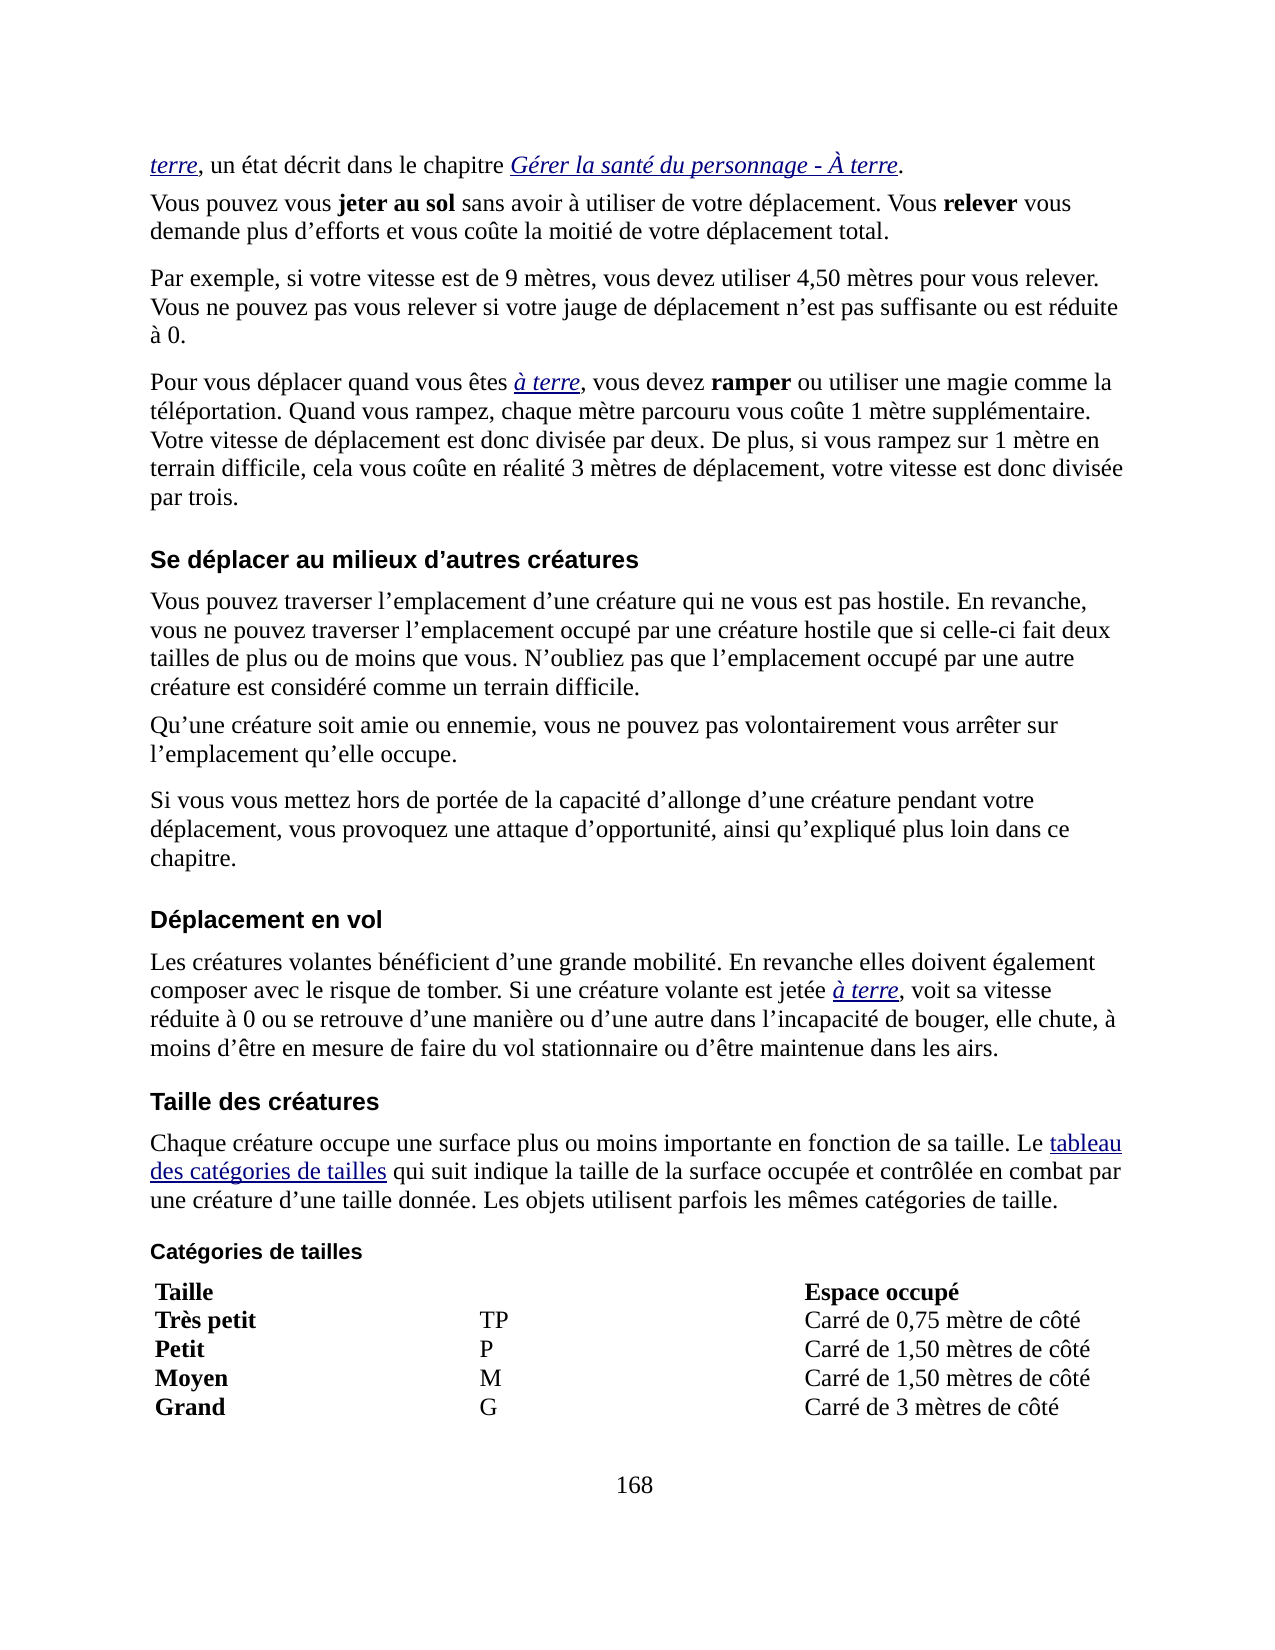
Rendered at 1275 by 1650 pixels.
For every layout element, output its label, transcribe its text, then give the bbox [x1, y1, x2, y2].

table_cell TP [475, 1305, 800, 1334]
text Pour vous déplacer quand vous êtes à terre, vous devez ramper ou utiliser une magie comme la téléportation. Quand vous rampez, chaque mètre parcouru vous coûte 1 mètre supplémentaire. Votre vitesse de déplacement est donc divisée par deux. De plus, si vous rampez sur 1 mètre en terrain difficile, cela vous coûte en réalité 3 mètres de déplacement, votre vitesse est donc divisée par trois. [150, 367, 1125, 511]
subtitle Déplacement en vol [150, 906, 1125, 934]
table_header Espace occupé [800, 1277, 1125, 1305]
table_cell Carré de 3 mètres de côté [800, 1392, 1125, 1420]
table_cell Moyen [150, 1363, 475, 1392]
table_header [475, 1277, 800, 1305]
text Les créatures volantes bénéficient d’une grande mobilité. En revanche elles doivent également composer avec le risque de tomber. Si une créature volante est jetée à terre, voit sa vitesse réduite à 0 ou se retrouve d’une manière ou d’une autre dans l’incapacité de bouger, elle chute, à moins d’être en mesure de faire du vol stationnaire ou d’être maintenue dans les airs. [150, 947, 1125, 1062]
subtitle Catégories de tailles [150, 1239, 1125, 1264]
table_cell Carré de 1,50 mètres de côté [800, 1363, 1125, 1392]
table_header Taille [150, 1277, 475, 1305]
table_cell P [475, 1334, 800, 1363]
table_cell Très petit [150, 1305, 475, 1334]
text Si vous vous mettez hors de portée de la capacité d’allonge d’une créature pendant votre déplacement, vous provoquez une attaque d’opportunité, ainsi qu’expliqué plus loin dans ce chapitre. [150, 785, 1125, 872]
subtitle Se déplacer au milieux d’autres créatures [150, 545, 1125, 573]
table_cell G [475, 1392, 800, 1420]
text Par exemple, si votre vitesse est de 9 mètres, vous devez utiliser 4,50 mètres pour vous relever. Vous ne pouvez pas vous relever si votre jauge de déplacement n’est pas suffisante ou est réduite à 0. [150, 263, 1125, 349]
text Vous pouvez vous jeter au sol sans avoir à utiliser de votre déplacement. Vous relever vous demande plus d’efforts et vous coûte la moitié de votre déplacement total. [150, 188, 1125, 245]
table_cell M [475, 1363, 800, 1392]
table_cell Carré de 0,75 mètre de côté [800, 1305, 1125, 1334]
text Chaque créature occupe une surface plus ou moins importante en fonction de sa taille. Le tableau des catégories de tailles qui suit indique la taille de la surface occupée et contrôlée en combat par une créature d’une taille donnée. Les objets utilisent parfois les mêmes catégories de taille. [150, 1128, 1125, 1214]
text Vous pouvez traverser l’emplacement d’une créature qui ne vous est pas hostile. En revanche, vous ne pouvez traverser l’emplacement occupé par une créature hostile que si celle-ci fait deux tailles de plus ou de moins que vous. N’oubliez pas que l’emplacement occupé par une autre créature est considéré comme un terrain difficile. [150, 586, 1125, 701]
table_cell Carré de 1,50 mètres de côté [800, 1334, 1125, 1363]
table_cell Petit [150, 1334, 475, 1363]
table_cell Grand [150, 1392, 475, 1420]
text terre, un état décrit dans le chapitre Gérer la santé du personnage - À terre. [150, 150, 1125, 179]
text Qu’une créature soit amie ou ennemie, vous ne pouvez pas volontairement vous arrêter sur l’emplacement qu’elle occupe. [150, 710, 1125, 767]
subtitle Taille des créatures [150, 1087, 1125, 1115]
